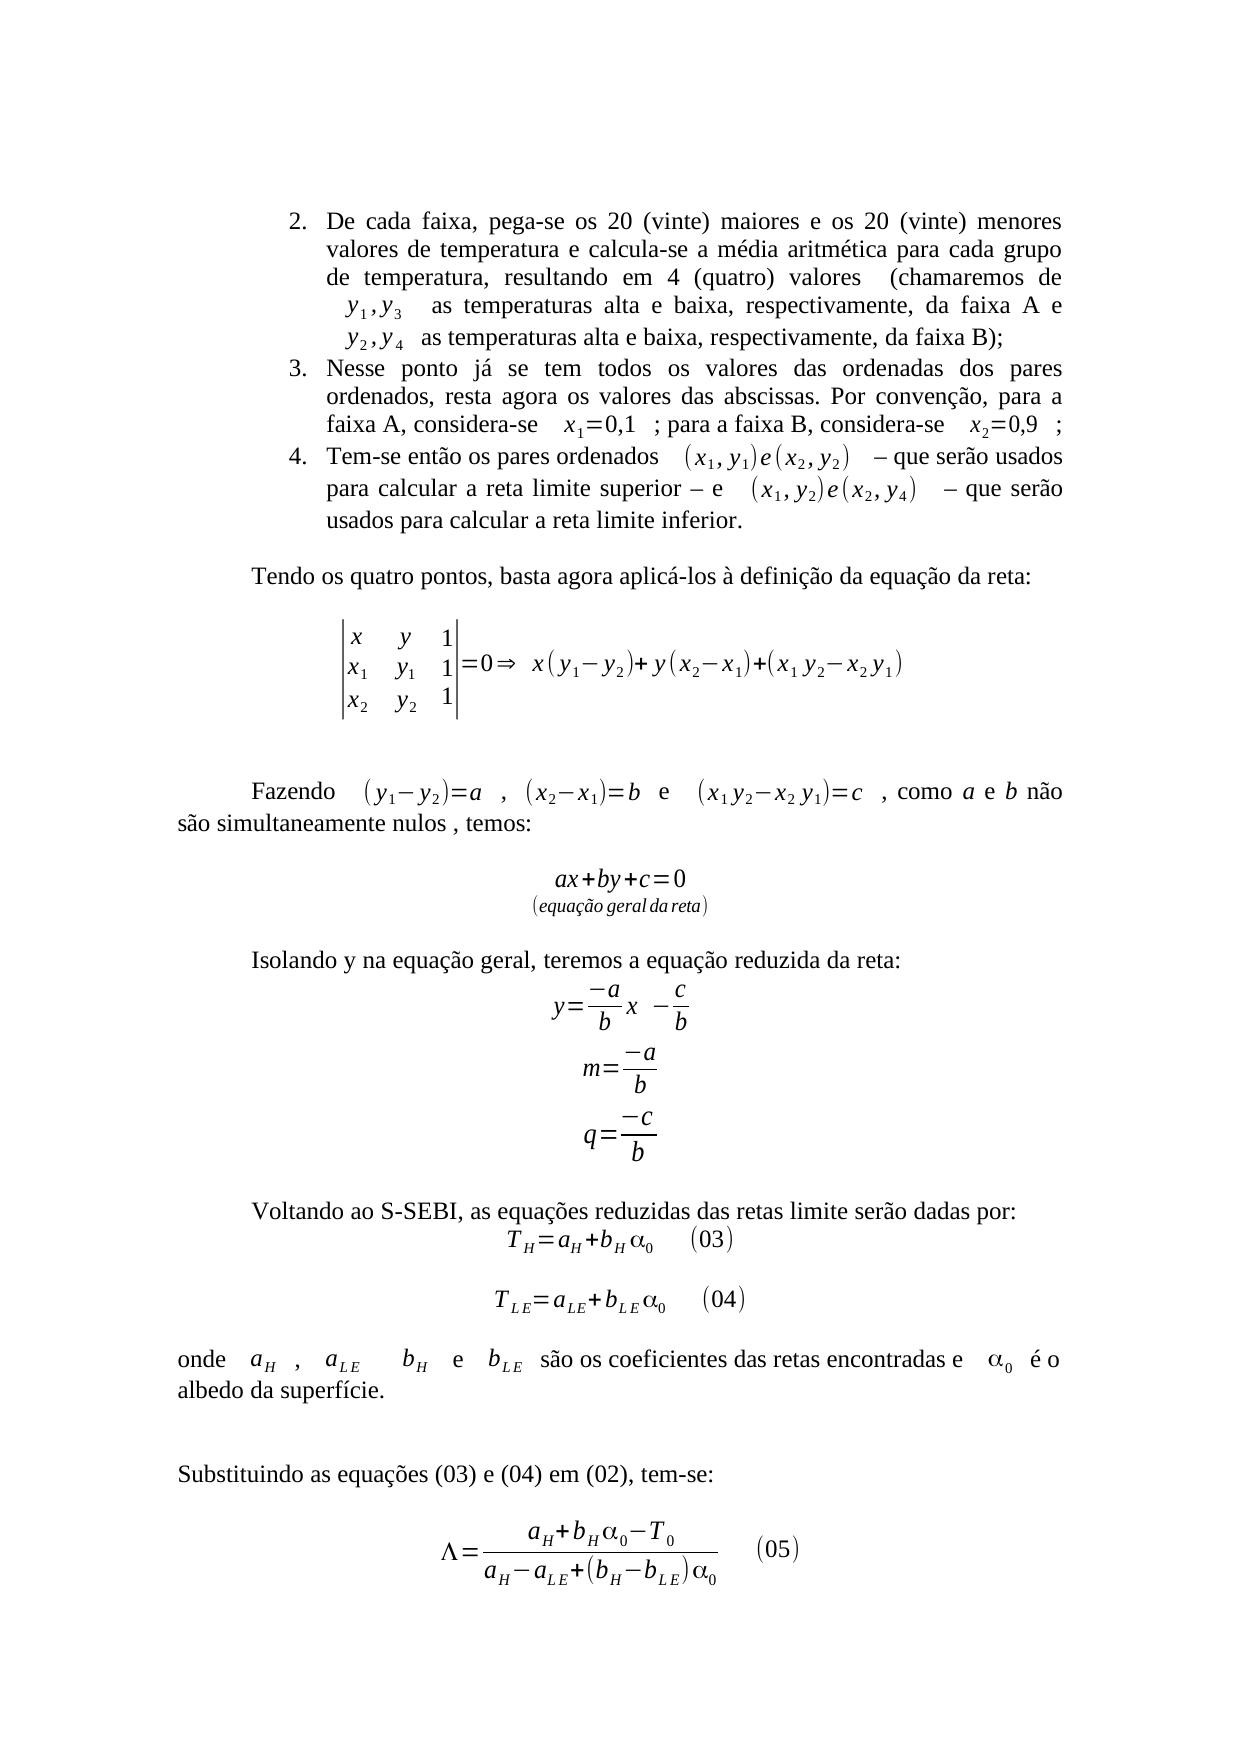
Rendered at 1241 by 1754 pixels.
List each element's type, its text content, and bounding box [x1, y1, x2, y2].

list Tem-se então os pares ordenados – que serão usados para calcular a reta limite superior – e – que serão usados para calcular a reta limite inferior. [288, 442, 1063, 534]
list Nesse ponto já se tem todos os valores das ordenadas dos pares ordenados, resta agora os valores das abscissas. Por convenção, para a faixa A, considera-se ; para a faixa B, considera-se ; [288, 354, 1063, 442]
text Voltando ao S-SEBI, as equações reduzidas das retas limite serão dadas por: [177, 1197, 1063, 1224]
text Isolando y na equação geral, teremos a equação reduzida da reta: [177, 946, 1063, 974]
text Tendo os quatro pontos, basta agora aplicá-los à definição da equação da reta: [177, 562, 1063, 590]
text Fazendo ,e , como a e b não são simultaneamente nulos , temos: [177, 777, 1063, 837]
text Substituindo as equações (03) e (04) em (02), tem-se: [177, 1460, 1063, 1488]
text onde , e são os coeficientes das retas encontradas e é o albedo da superfície. [177, 1344, 1063, 1404]
list De cada faixa, pega-se os 20 (vinte) maiores e os 20 (vinte) menores valores de temperatura e calcula-se a média aritmética para cada grupo de temperatura, resultando em 4 (quatro) valores (chamaremos de as temperaturas alta e baixa, respectivamente, da faixa A e as temperaturas alta e baixa, respectivamente, da faixa B); [288, 207, 1063, 354]
